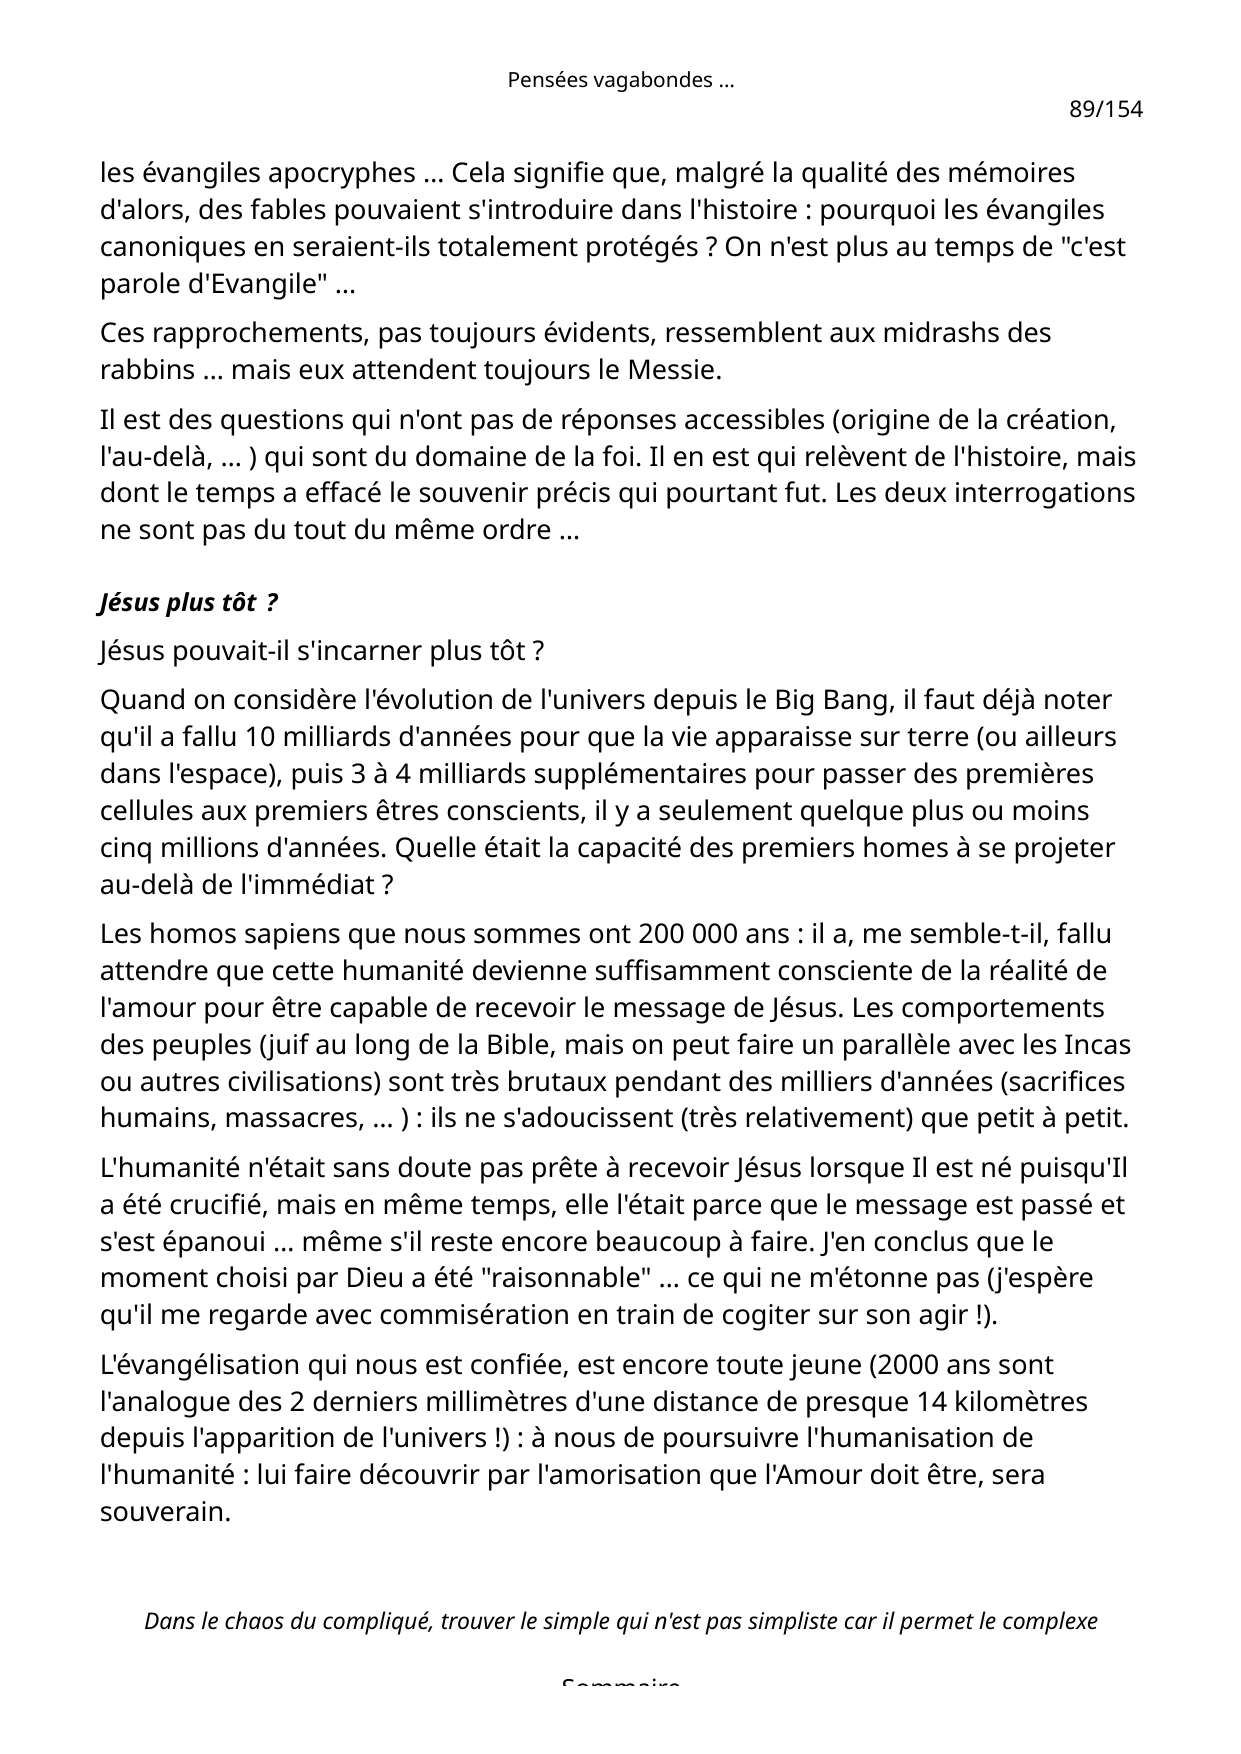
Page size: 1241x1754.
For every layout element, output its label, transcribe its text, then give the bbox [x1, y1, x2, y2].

text les évangiles apocryphes … Cela signifie que, malgré la qualité des mémoires d'alors, des fables pouvaient s'introduire dans l'histoire : pourquoi les évangiles canoniques en seraient-ils totalement protégés ? On n'est plus au temps de "c'est parole d'Evangile" … [99, 154, 1143, 301]
text Jésus pouvait-il s'incarner plus tôt ? [99, 631, 1143, 668]
text L'évangélisation qui nous est confiée, est encore toute jeune (2000 ans sont l'analogue des 2 derniers millimètres d'une distance de presque 14 kilomètres depuis l'apparition de l'univers !) : à nous de poursuivre l'humanisation de l'humanité : lui faire découvrir par l'amorisation que l'Amour doit être, sera souverain. [99, 1345, 1143, 1529]
text Les homos sapiens que nous sommes ont 200 000 ans : il a, me semble-t-il, fallu attendre que cette humanité devienne suffisamment consciente de la réalité de l'amour pour être capable de recevoir le message de Jésus. Les comportements des peuples (juif au long de la Bible, mais on peut faire un parallèle avec les Incas ou autres civilisations) sont très brutaux pendant des milliers d'années (sacrifices humains, massacres, … ) : ils ne s'adoucissent (très relativement) que petit à petit. [99, 914, 1143, 1136]
text Quand on considère l'évolution de l'univers depuis le Big Bang, il faut déjà noter qu'il a fallu 10 milliards d'années pour que la vie apparaisse sur terre (ou ailleurs dans l'espace), puis 3 à 4 milliards supplémentaires pour passer des premières cellules aux premiers êtres conscients, il y a seulement quelque plus ou moins cinq millions d'années. Quelle était la capacité des premiers homes à se projeter au-delà de l'immédiat ? [99, 681, 1143, 902]
subtitle Jésus plus tôt ? [99, 585, 1143, 619]
text Ces rapprochements, pas toujours évidents, ressemblent aux midrashs des rabbins … mais eux attendent toujours le Messie. [99, 314, 1143, 388]
text L'humanité n'était sans doute pas prête à recevoir Jésus lorsque Il est né puisqu'Il a été crucifié, mais en même temps, elle l'était parce que le message est passé et s'est épanoui … même s'il reste encore beaucoup à faire. J'en conclus que le moment choisi par Dieu a été "raisonnable" … ce qui ne m'étonne pas (j'espère qu'il me regarde avec commisération en train de cogiter sur son agir !). [99, 1148, 1143, 1333]
text Il est des questions qui n'ont pas de réponses accessibles (origine de la création, l'au-delà, … ) qui sont du domaine de la foi. Il en est qui relèvent de l'histoire, mais dont le temps a effacé le souvenir précis qui pourtant fut. Les deux interrogations ne sont pas du tout du même ordre … [99, 400, 1143, 548]
